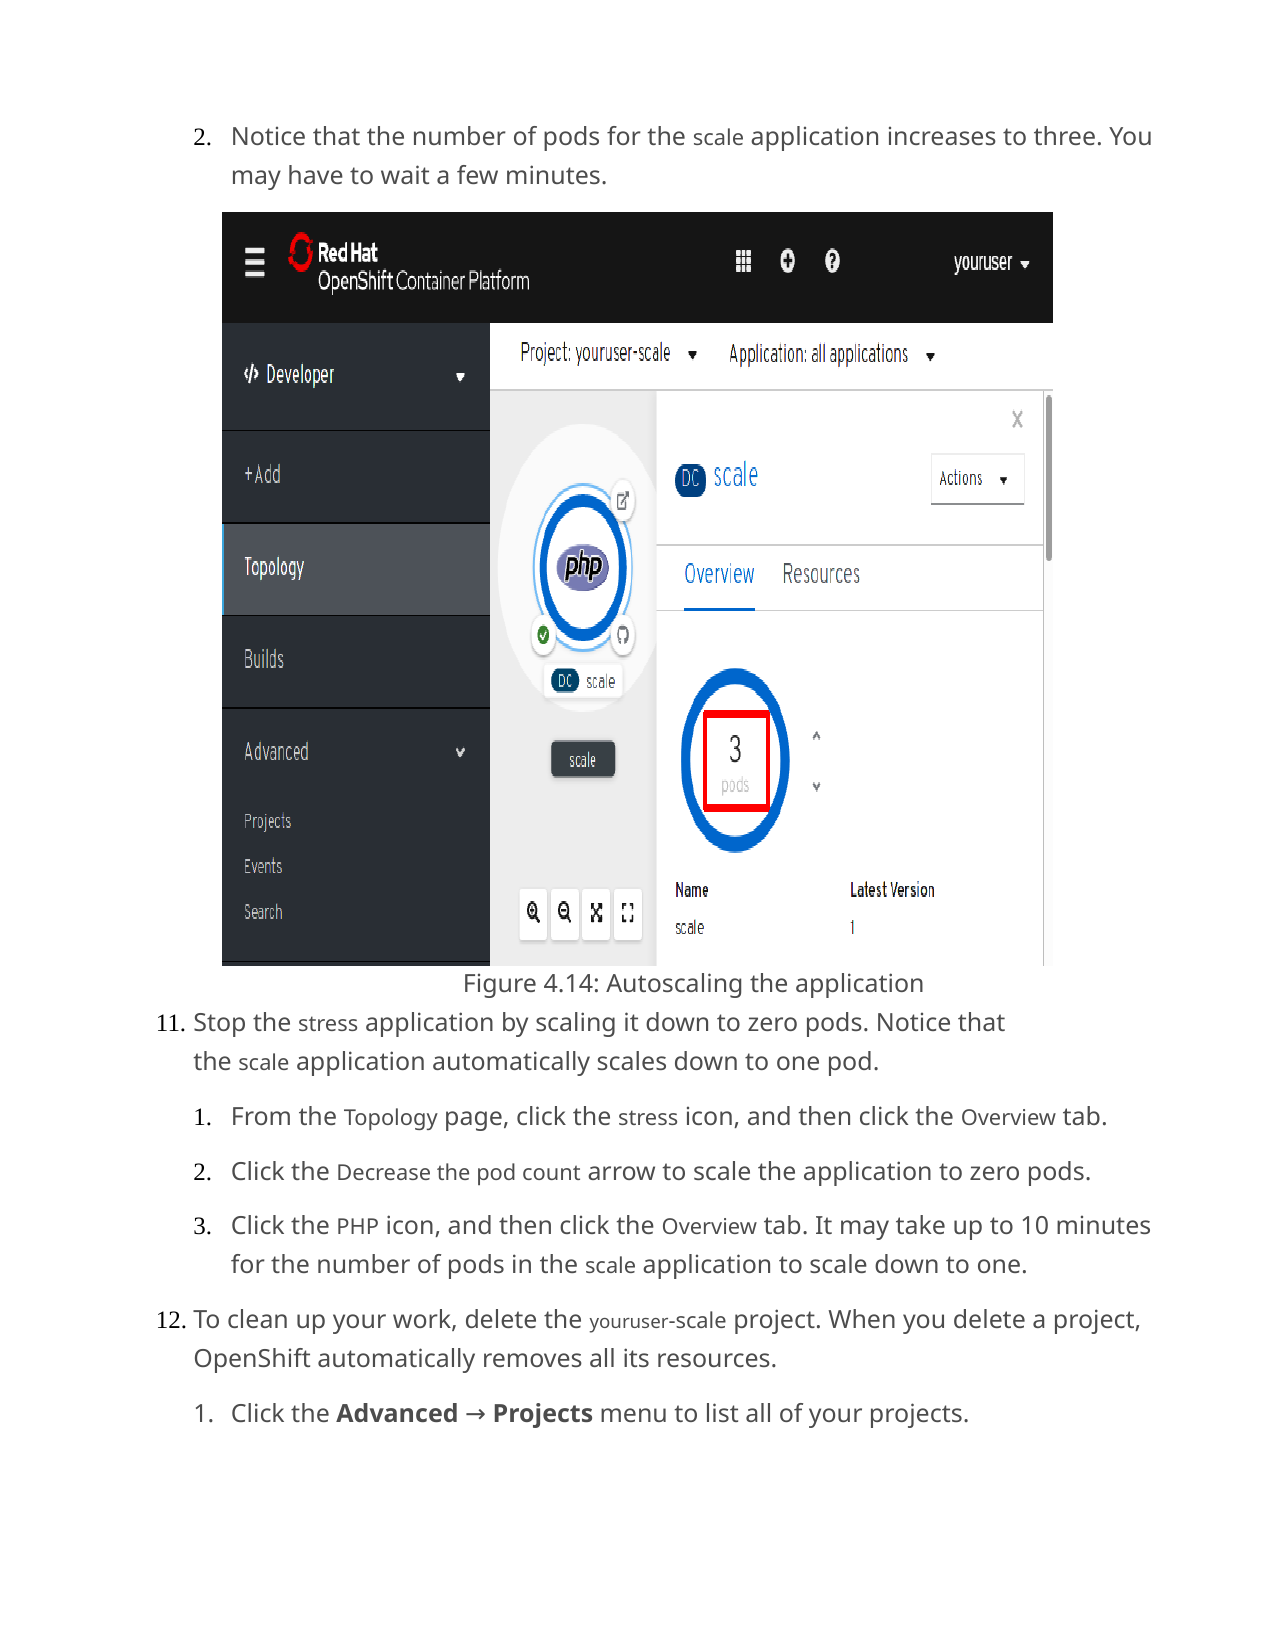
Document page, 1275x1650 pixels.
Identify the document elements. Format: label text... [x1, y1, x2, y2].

list From the Topology page, click the stress icon, and then click the Overview tab. [193, 1098, 1157, 1132]
list Notice that the number of pods for the scale application increases to three. You may have to wait a few minutes. [193, 118, 1157, 191]
list Click the PHP icon, and then click the Overview tab. It may take up to 10 minutes for the number of pods in the scale application to scale down to one. [193, 1208, 1157, 1281]
list Figure 4.14: Autoscaling the application [193, 965, 1157, 999]
list To clean up your work, delete the youruser-scale project. When you delete a project, OpenShift automatically removes all its resources. [156, 1302, 1157, 1375]
list Click the Advanced → Projects menu to list all of your projects. [193, 1396, 1157, 1430]
list Stop the stress application by scaling it down to zero pods. Notice that the scale application automatically scales down to one pod. [156, 1004, 1157, 1078]
list Click the Decrease the pod count arrow to scale the application to zero pods. [193, 1153, 1157, 1187]
